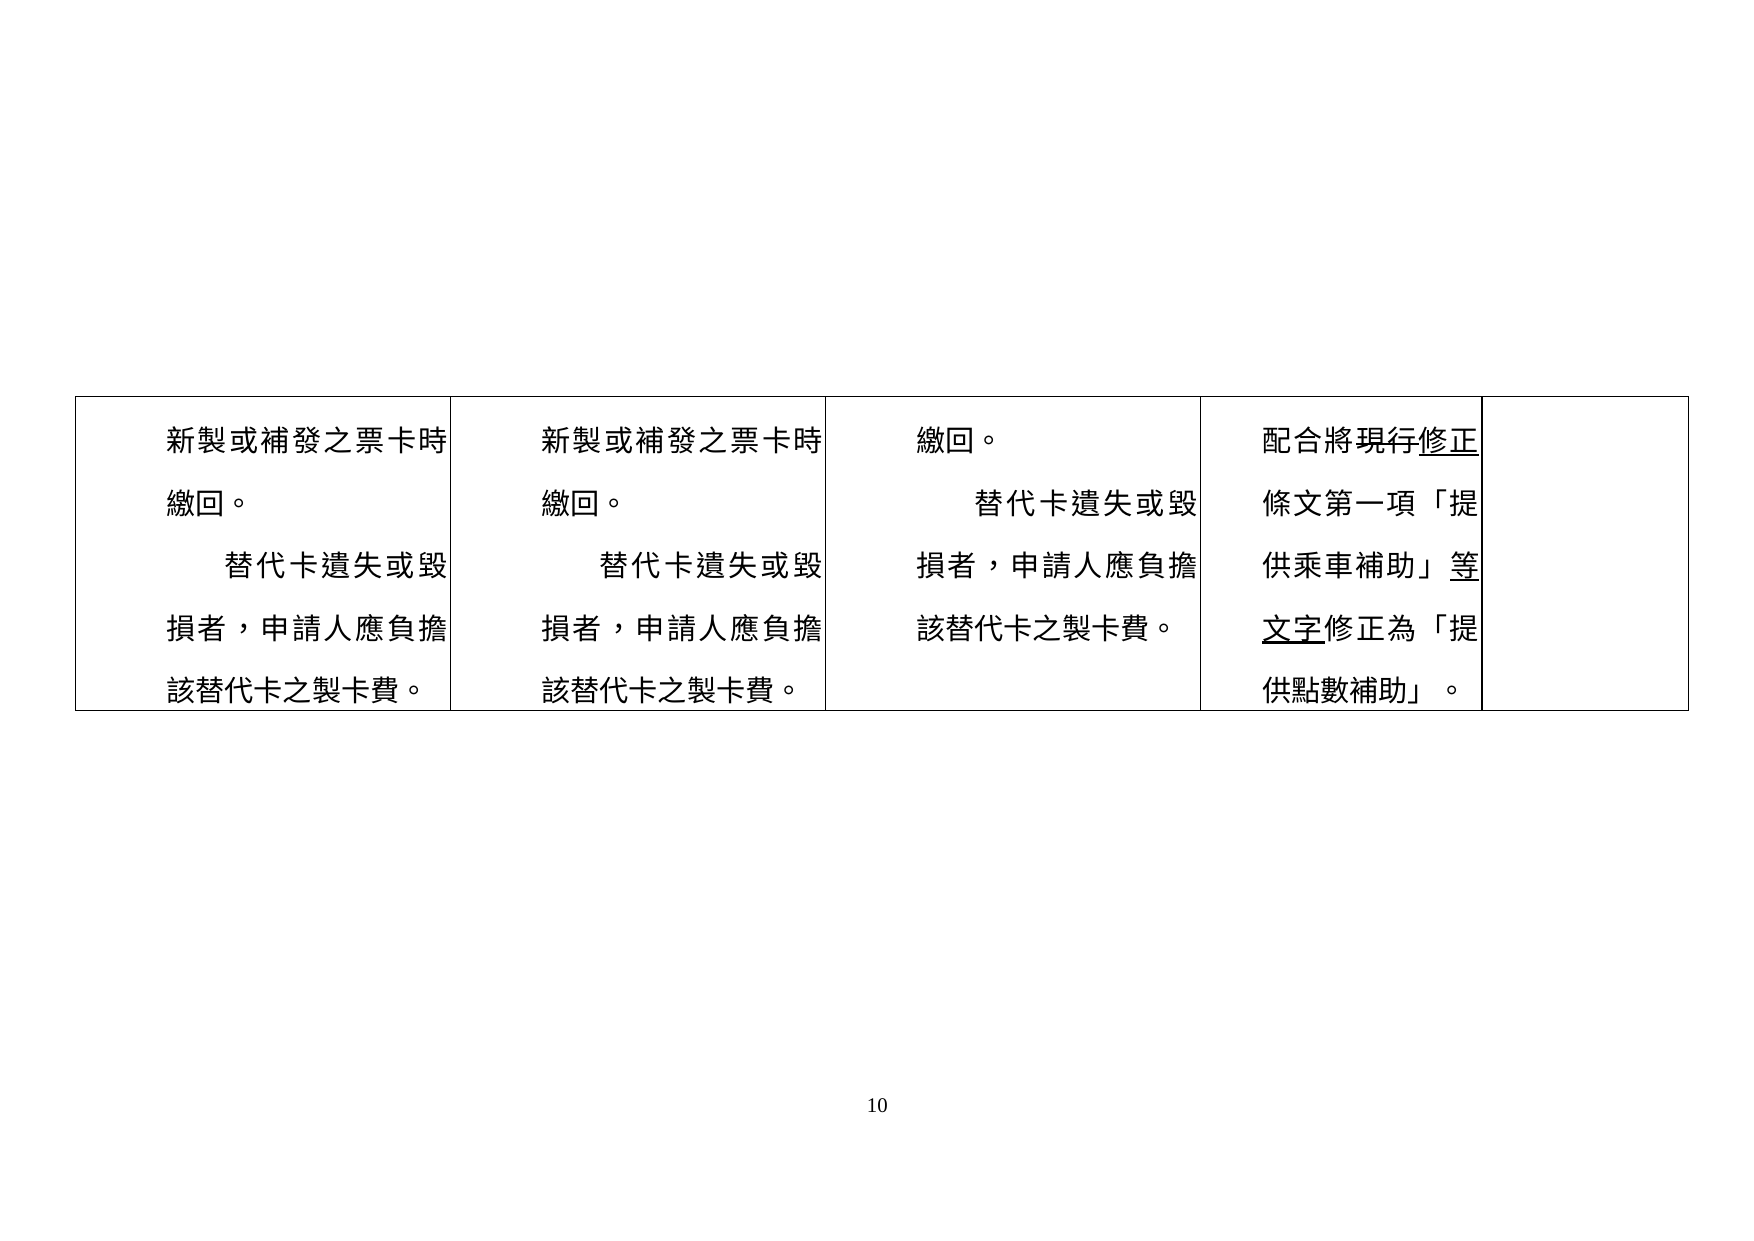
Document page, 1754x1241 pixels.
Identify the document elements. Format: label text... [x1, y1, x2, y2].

table_cell [1483, 397, 1688, 710]
table_cell 新製或補發之票卡時繳回。 替代卡遺失或毀損者，申請人應負擔該替代卡之製卡費。 [76, 397, 450, 710]
table_cell 配合將現行修正條文第一項「提供乘車補助」等文字修正為「提供點數補助」。 [1201, 397, 1481, 710]
table_cell 新製或補發之票卡時繳回。 替代卡遺失或毀損者，申請人應負擔該替代卡之製卡費。 [451, 397, 825, 710]
table_cell 繳回。 替代卡遺失或毀損者，申請人應負擔該替代卡之製卡費。 [826, 397, 1200, 710]
